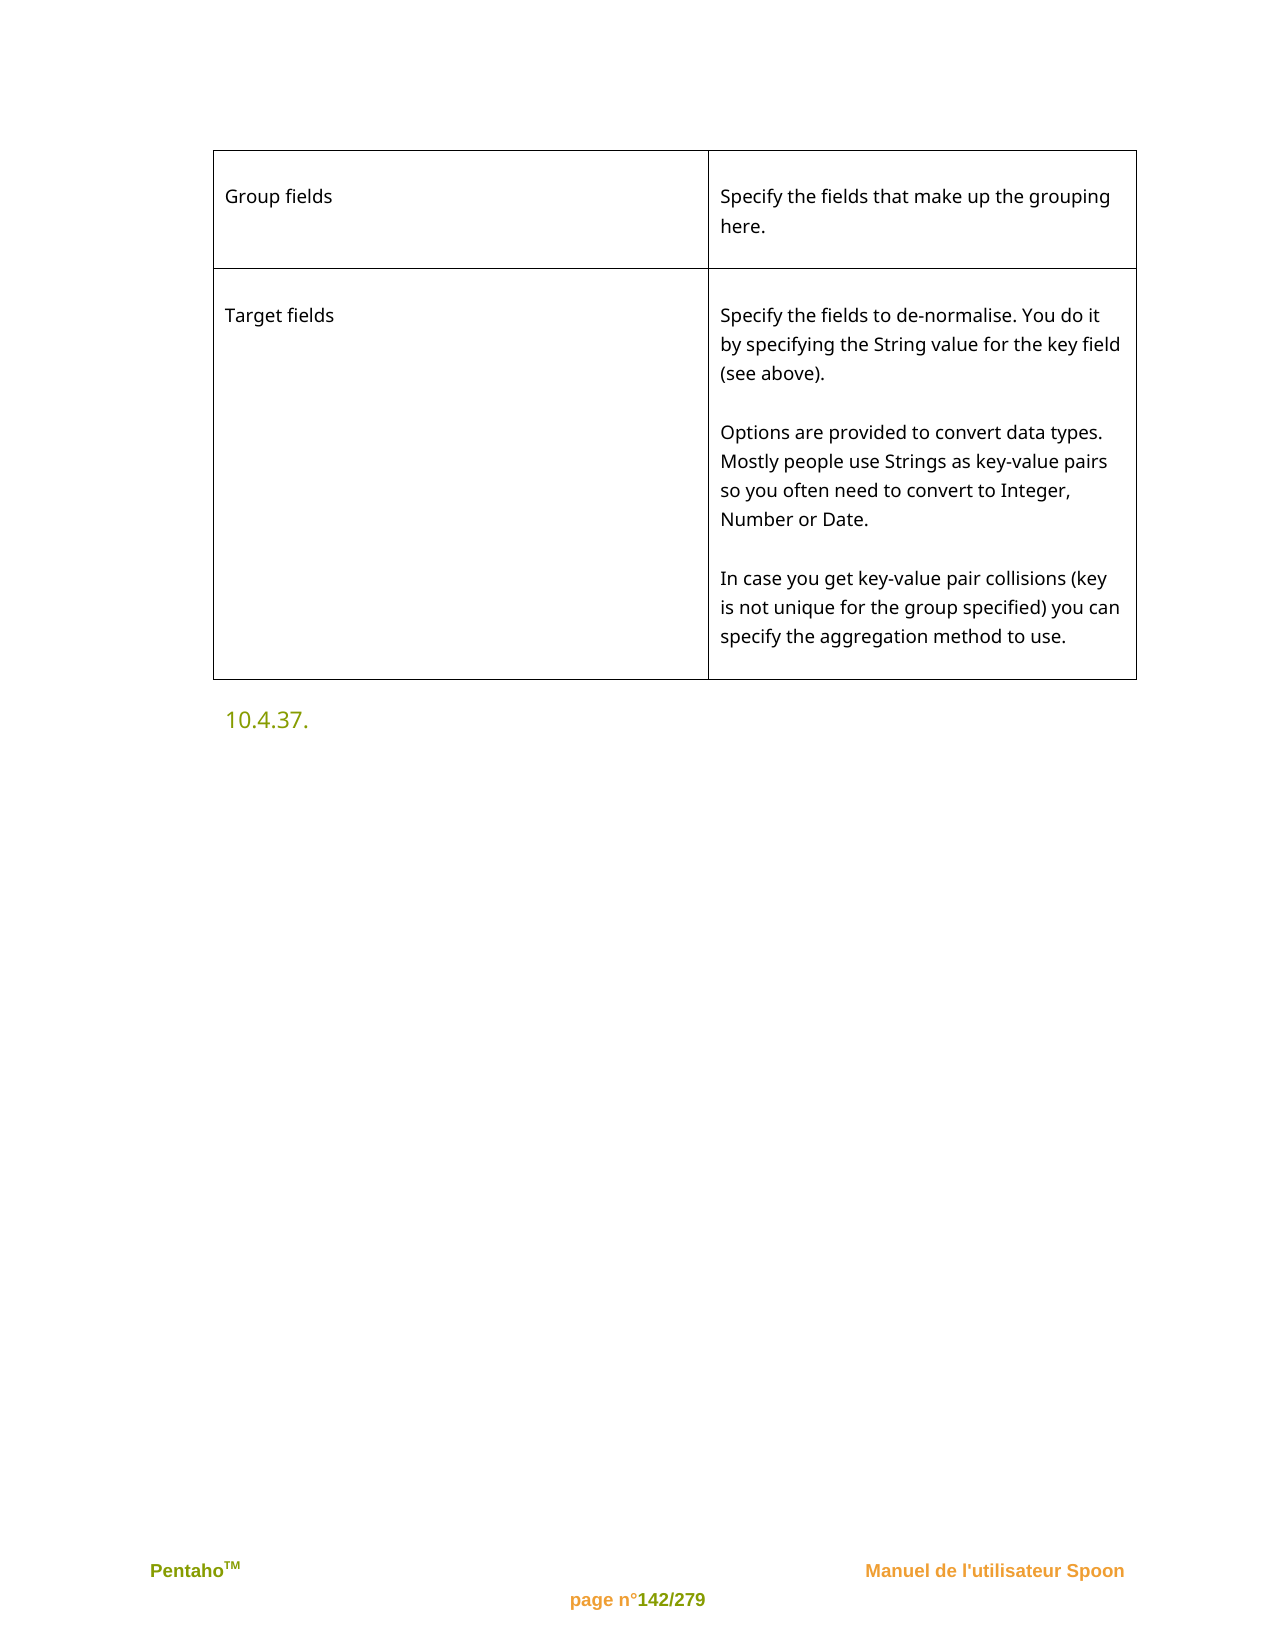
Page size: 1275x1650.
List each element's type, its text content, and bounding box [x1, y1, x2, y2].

table_cell Specify the fields to de-normalise. You do it by specifying the String value for the key field (see above). Options are provided to convert data types. Mostly people use Strings as key-value pairs so you often need to convert to Integer, Number or Date. In case you get key-value pair collisions (key is not unique for the group specified) you can specify the aggregation method to use. [709, 269, 1136, 679]
table_cell Group fields [214, 151, 708, 268]
table_cell Target fields [214, 269, 708, 679]
table_cell Specify the fields that make up the grouping here. [709, 151, 1136, 268]
